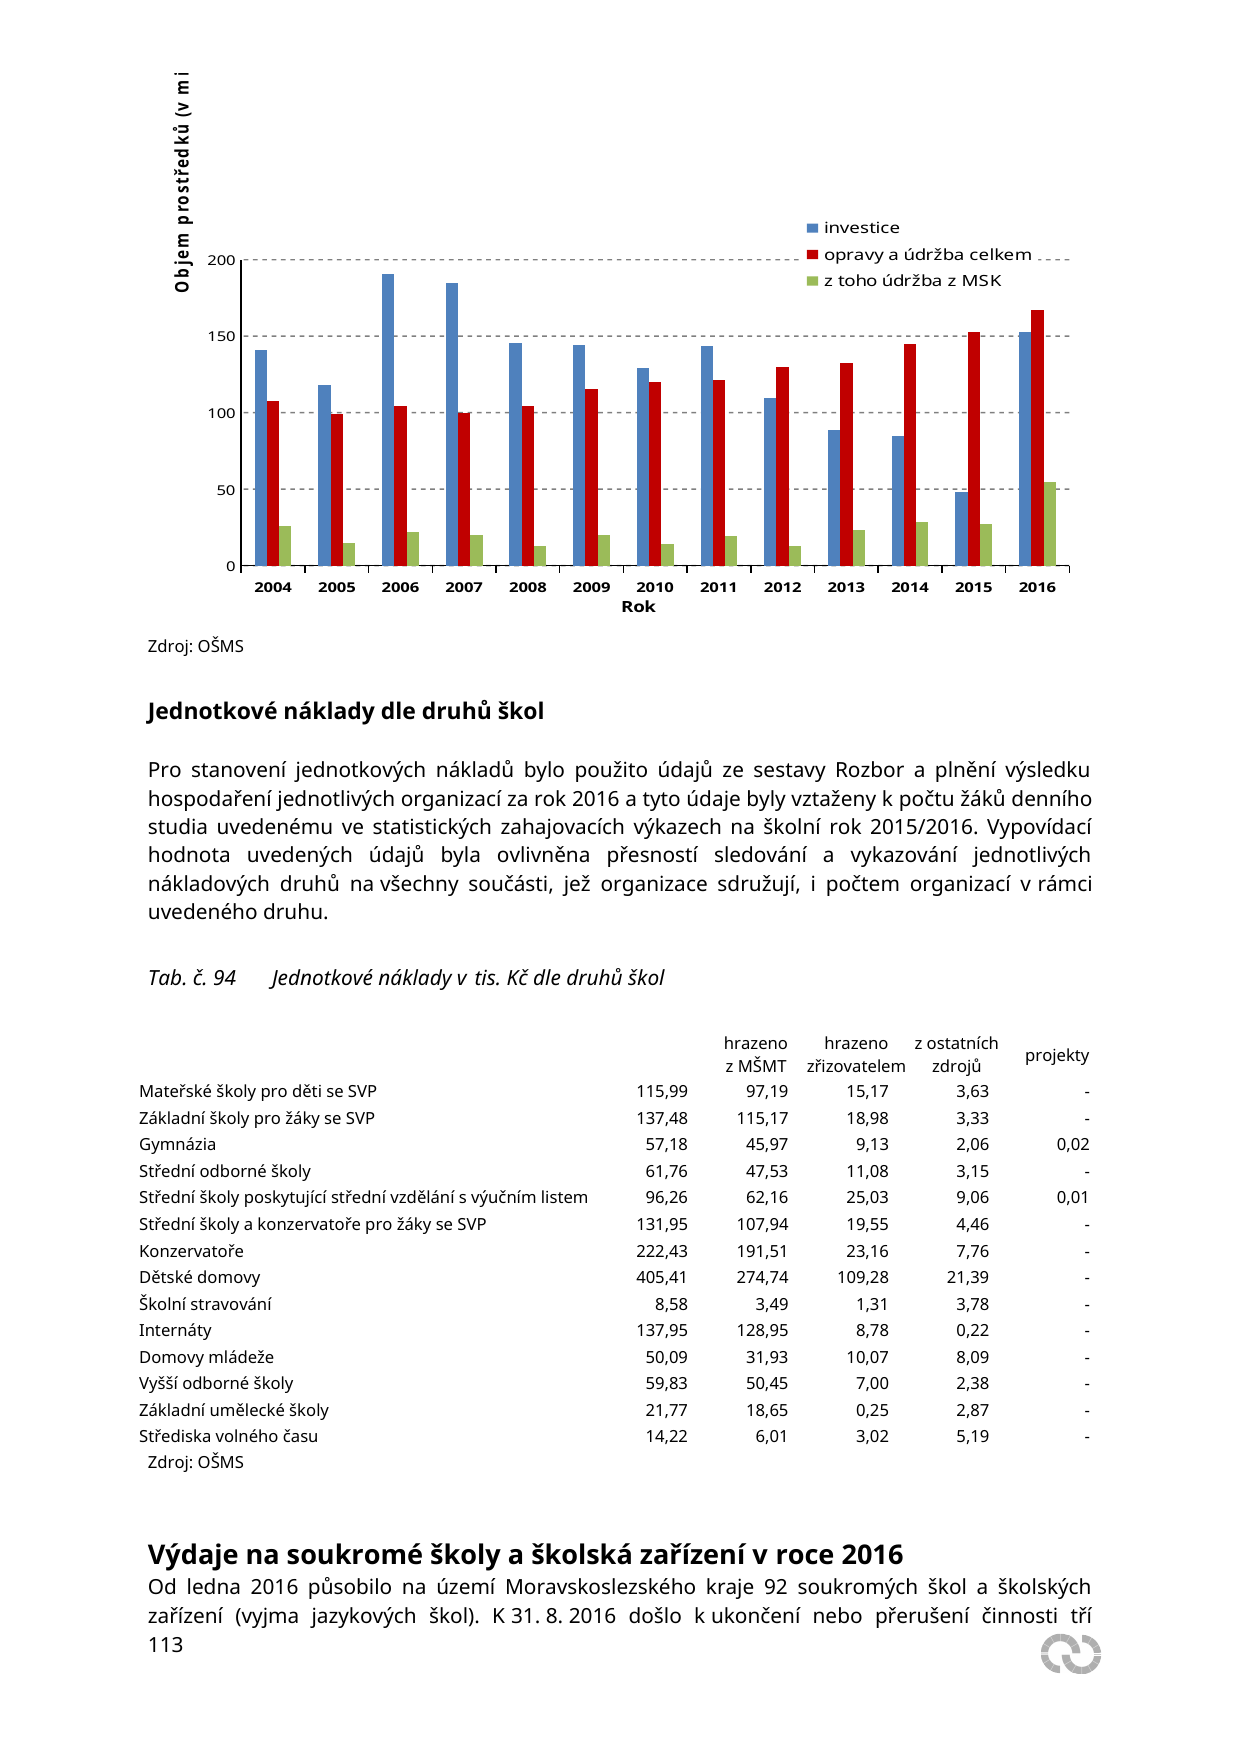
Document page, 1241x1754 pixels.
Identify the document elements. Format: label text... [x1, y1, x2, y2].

table_cell 57,18 [606, 1132, 705, 1157]
table_cell hrazeno z MŠMT [706, 1032, 806, 1077]
table_cell - [1007, 1318, 1107, 1343]
table_cell 3,78 [907, 1291, 1006, 1316]
table_cell 4,46 [907, 1211, 1006, 1237]
table_cell Gymnázia [133, 1132, 605, 1157]
table_header Druh školy/školského zařízení [133, 1005, 605, 1077]
table_cell 109,28 [807, 1264, 906, 1290]
table_cell - [1007, 1211, 1107, 1237]
table_cell Základní školy pro žáky se SVP [133, 1105, 605, 1131]
table_cell Vyšší odborné školy [133, 1371, 605, 1396]
table_cell - [1007, 1371, 1107, 1396]
table_cell 7,00 [807, 1371, 906, 1396]
table_cell 2,38 [907, 1371, 1006, 1396]
table_cell 8,58 [606, 1291, 705, 1316]
table_cell 9,06 [907, 1185, 1006, 1210]
table_cell 45,97 [706, 1132, 806, 1157]
table_cell Dětské domovy [133, 1264, 605, 1290]
table_cell 11,08 [807, 1158, 906, 1184]
text Pro stanovení jednotkových nákladů bylo použito údajů ze sestavy Rozbor a plnění výsledku hospodaření jednotlivých organizací za rok 2016 a tyto údaje byly vztaženy k počtu žáků denního studia uvedenému ve statistických zahajovacích výkazech na školní rok 2015/2016. Vypovídací hodnota uvedených údajů byla ovlivněna přesností sledování a vykazování jednotlivých nákladových druhů na všechny součásti, jež organizace sdružují, i počtem organizací v rámci uvedeného druhu. [148, 755, 1092, 926]
table_cell 18,98 [807, 1105, 906, 1131]
table_cell 15,17 [807, 1079, 906, 1104]
table_cell 6,01 [706, 1424, 806, 1449]
subtitle Jednotkové náklady dle druhů škol [148, 695, 1092, 726]
table_cell Internáty [133, 1318, 605, 1343]
table_cell 107,94 [706, 1211, 806, 1237]
table_cell 9,13 [807, 1132, 906, 1157]
text Zdroj: OŠMS [148, 1450, 1092, 1473]
table_cell - [1007, 1238, 1107, 1263]
table_cell 115,17 [706, 1105, 806, 1131]
table_cell 115,99 [606, 1079, 705, 1104]
table_cell 3,63 [907, 1079, 1006, 1104]
table_cell 2,06 [907, 1132, 1006, 1157]
table_cell 97,19 [706, 1079, 806, 1104]
table_cell - [1007, 1344, 1107, 1369]
table_cell 3,02 [807, 1424, 906, 1449]
table_cell - [1007, 1264, 1107, 1290]
table_cell z ostatních zdrojů [907, 1032, 1006, 1077]
table_cell Střední školy poskytující střední vzdělání s výučním listem [133, 1185, 605, 1210]
table_cell 59,83 [606, 1371, 705, 1396]
table_cell Střediska volného času [133, 1424, 605, 1449]
table_cell 131,95 [606, 1211, 705, 1237]
table_cell Školní stravování [133, 1291, 605, 1316]
table_cell 14,22 [606, 1424, 705, 1449]
table_cell 1,31 [807, 1291, 906, 1316]
table_cell Základní umělecké školy [133, 1397, 605, 1423]
table_cell 0,22 [907, 1318, 1006, 1343]
table_cell - [1007, 1158, 1107, 1184]
table_cell 18,65 [706, 1397, 806, 1423]
table_cell 0,01 [1007, 1185, 1107, 1210]
table_cell 274,74 [706, 1264, 806, 1290]
table_cell hrazeno zřizovatelem [807, 1032, 906, 1077]
table_cell - [1007, 1424, 1107, 1449]
table_cell 137,48 [606, 1105, 705, 1131]
table_cell - [1007, 1105, 1107, 1131]
subtitle Výdaje na soukromé školy a školská zařízení v roce 2016 [148, 1536, 1092, 1572]
table_cell Střední školy a konzervatoře pro žáky se SVP [133, 1211, 605, 1237]
table_cell 8,78 [807, 1318, 906, 1343]
table_cell - [1007, 1079, 1107, 1104]
table_cell - [1007, 1397, 1107, 1423]
text Zdroj: OŠMS [148, 635, 1092, 657]
table_cell 61,76 [606, 1158, 705, 1184]
table_cell 7,76 [907, 1238, 1006, 1263]
table_cell 128,95 [706, 1318, 806, 1343]
text Od ledna 2016 působilo na území Moravskoslezského kraje 92 soukromých škol a školských zařízení (vyjma jazykových škol). K 31. 8. 2016 došlo k ukončení nebo přerušení činnosti tří [148, 1572, 1092, 1629]
table_cell 31,93 [706, 1344, 806, 1369]
table_cell 19,55 [807, 1211, 906, 1237]
table_cell 0,25 [807, 1397, 906, 1423]
table_cell 191,51 [706, 1238, 806, 1263]
table_cell 96,26 [606, 1185, 705, 1210]
table_cell 3,49 [706, 1291, 806, 1316]
table_header z toho: [706, 1005, 1107, 1031]
table_cell 137,95 [606, 1318, 705, 1343]
table_cell 21,77 [606, 1397, 705, 1423]
table_cell 0,02 [1007, 1132, 1107, 1157]
table_cell - [1007, 1291, 1107, 1316]
table_cell 50,45 [706, 1371, 806, 1396]
table_cell 23,16 [807, 1238, 906, 1263]
table_cell 3,15 [907, 1158, 1006, 1184]
list Jednotkové náklady v tis. Kč dle druhů škol [148, 963, 1092, 992]
table_cell projekty [1007, 1032, 1107, 1077]
table_cell Střední odborné školy [133, 1158, 605, 1184]
table_cell 3,33 [907, 1105, 1006, 1131]
table_cell 25,03 [807, 1185, 906, 1210]
table_cell 222,43 [606, 1238, 705, 1263]
table_cell 8,09 [907, 1344, 1006, 1369]
table_cell 2,87 [907, 1397, 1006, 1423]
table_cell Mateřské školy pro děti se SVP [133, 1079, 605, 1104]
table_cell 50,09 [606, 1344, 705, 1369]
table_cell 47,53 [706, 1158, 806, 1184]
table_cell 5,19 [907, 1424, 1006, 1449]
table_cell Domovy mládeže [133, 1344, 605, 1369]
table_cell 10,07 [807, 1344, 906, 1369]
table_header Náklady celkem [606, 1005, 705, 1077]
table_cell 405,41 [606, 1264, 705, 1290]
table_cell 21,39 [907, 1264, 1006, 1290]
table_cell Konzervatoře [133, 1238, 605, 1263]
table_cell 62,16 [706, 1185, 806, 1210]
